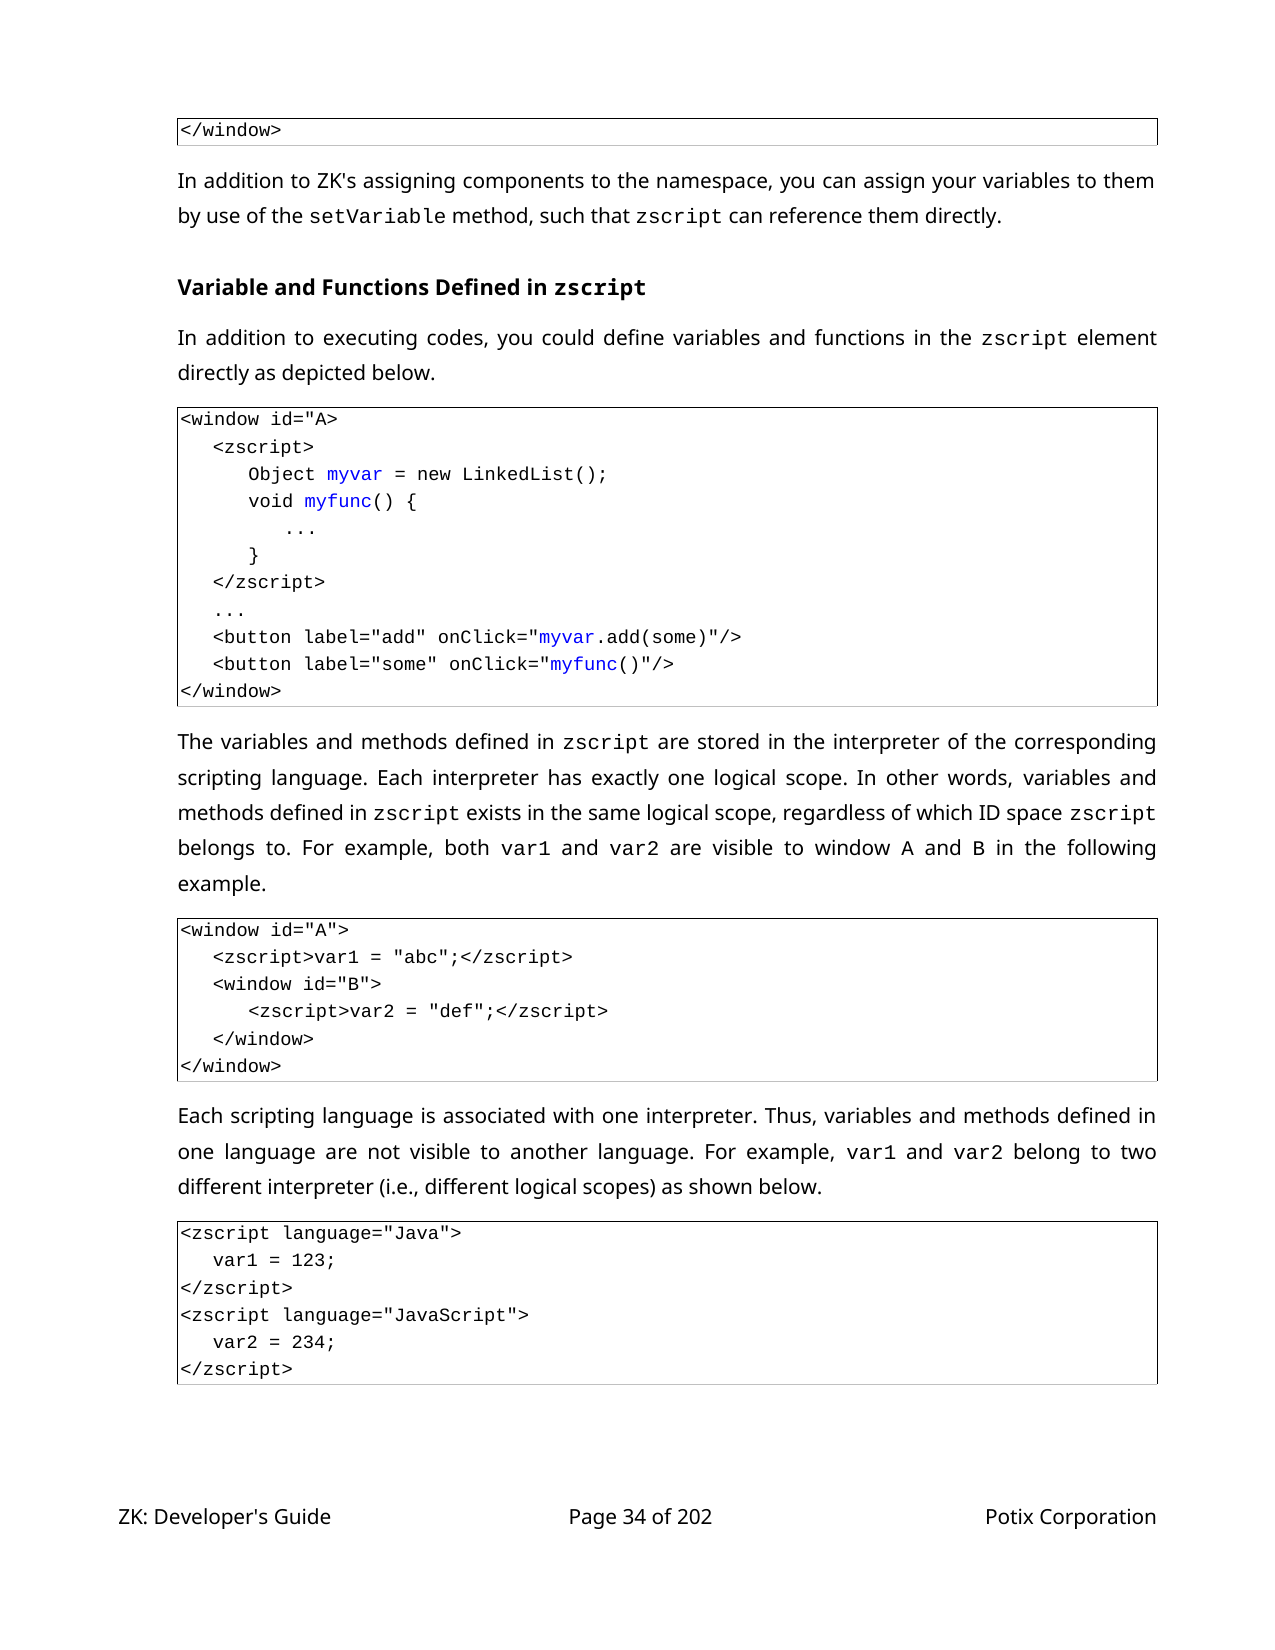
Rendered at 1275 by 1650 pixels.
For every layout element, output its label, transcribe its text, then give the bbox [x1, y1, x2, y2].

text var2 = 234; [178, 1330, 1157, 1354]
subtitle Variable and Functions Defined in zscript [177, 272, 1157, 302]
text <zscript>var2 = "def";</zscript> [178, 999, 1157, 1023]
text Object myvar = new LinkedList(); [178, 462, 1157, 486]
text </zscript> [178, 570, 1157, 595]
text <zscript> [178, 434, 1157, 459]
text ... [178, 598, 1157, 622]
text <window id="A> [178, 408, 1157, 432]
text Each scripting language is associated with one interpreter. Thus, variables and methods defined in one language are not visible to another language. For example, var1 and var2 belong to two different interpreter (i.e., different logical scopes) as shown below. [177, 1102, 1157, 1201]
text </zscript> [178, 1357, 1157, 1384]
text ... [178, 516, 1157, 540]
text </zscript> [178, 1276, 1157, 1300]
text <zscript language="JavaScript"> [178, 1303, 1157, 1327]
text <window id="A"> [178, 919, 1157, 942]
text <window id="B"> [178, 972, 1157, 996]
text In addition to ZK's assigning components to the namespace, you can assign your variables to them by use of the setVariable method, such that zscript can reference them directly. [177, 166, 1157, 230]
text <zscript language="Java"> [178, 1222, 1157, 1245]
text </window> [178, 679, 1157, 706]
text void myfunc() { [178, 489, 1157, 513]
text The variables and methods defined in zscript are stored in the interpreter of the corresponding scripting language. Each interpreter has exactly one logical scope. In other words, variables and methods defined in zscript exists in the same logical scope, regardless of which ID space zscript belongs to. For example, both var1 and var2 are visible to window A and B in the following example. [177, 727, 1157, 897]
text </window> [178, 1026, 1157, 1051]
text <zscript>var1 = "abc";</zscript> [178, 945, 1157, 969]
text var1 = 123; [178, 1248, 1157, 1273]
text In addition to executing codes, you could define variables and functions in the zscript element directly as depicted below. [177, 323, 1157, 387]
text <button label="add" onClick="myvar.add(some)"/> [178, 625, 1157, 649]
text </window> [178, 119, 1157, 145]
text </window> [178, 1054, 1157, 1081]
text } [178, 543, 1157, 567]
text <button label="some" onClick="myfunc()"/> [178, 652, 1157, 676]
